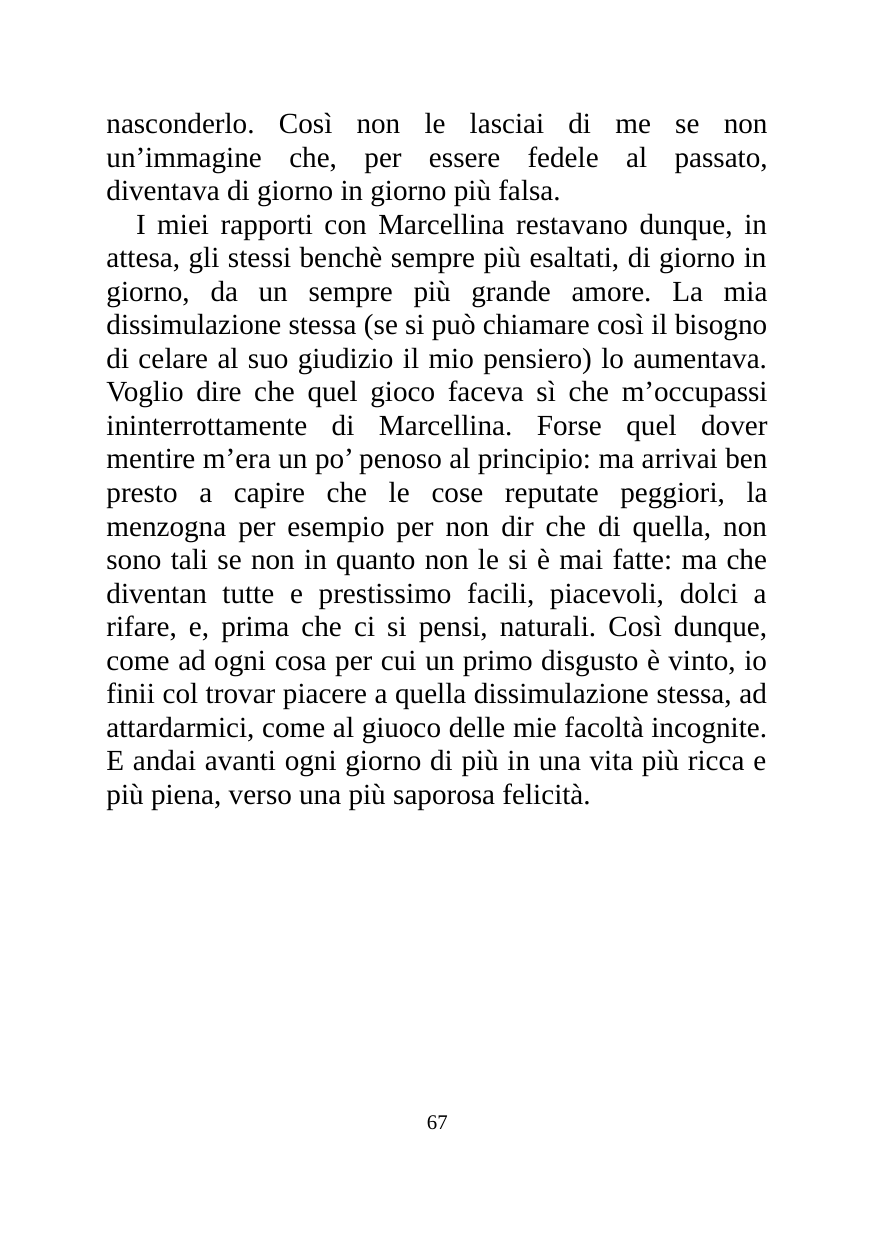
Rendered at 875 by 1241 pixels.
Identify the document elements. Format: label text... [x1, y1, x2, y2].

text nasconderlo. Così non le lasciai di me se non un’immagine che, per essere fedele al passato, diventava di giorno in giorno più falsa. [106, 106, 768, 207]
text I miei rapporti con Marcellina restavano dunque, in attesa, gli stessi benchè sempre più esaltati, di giorno in giorno, da un sempre più grande amore. La mia dissimulazione stessa (se si può chiamare così il bisogno di celare al suo giudizio il mio pensiero) lo aumentava. Voglio dire che quel gioco faceva sì che m’occupassi ininterrottamente di Marcellina. Forse quel dover mentire m’era un po’ penoso al principio: ma arrivai ben presto a capire che le cose reputate peggiori, la menzogna per esempio per non dir che di quella, non sono tali se non in quanto non le si è mai fatte: ma che diventan tutte e prestissimo facili, piacevoli, dolci a rifare, e, prima che ci si pensi, naturali. Così dunque, come ad ogni cosa per cui un primo disgusto è vinto, io finii col trovar piacere a quella dissimulazione stessa, ad attardarmici, come al giuoco delle mie facoltà incognite. E andai avanti ogni giorno di più in una vita più ricca e più piena, verso una più saporosa felicità. [106, 207, 768, 811]
